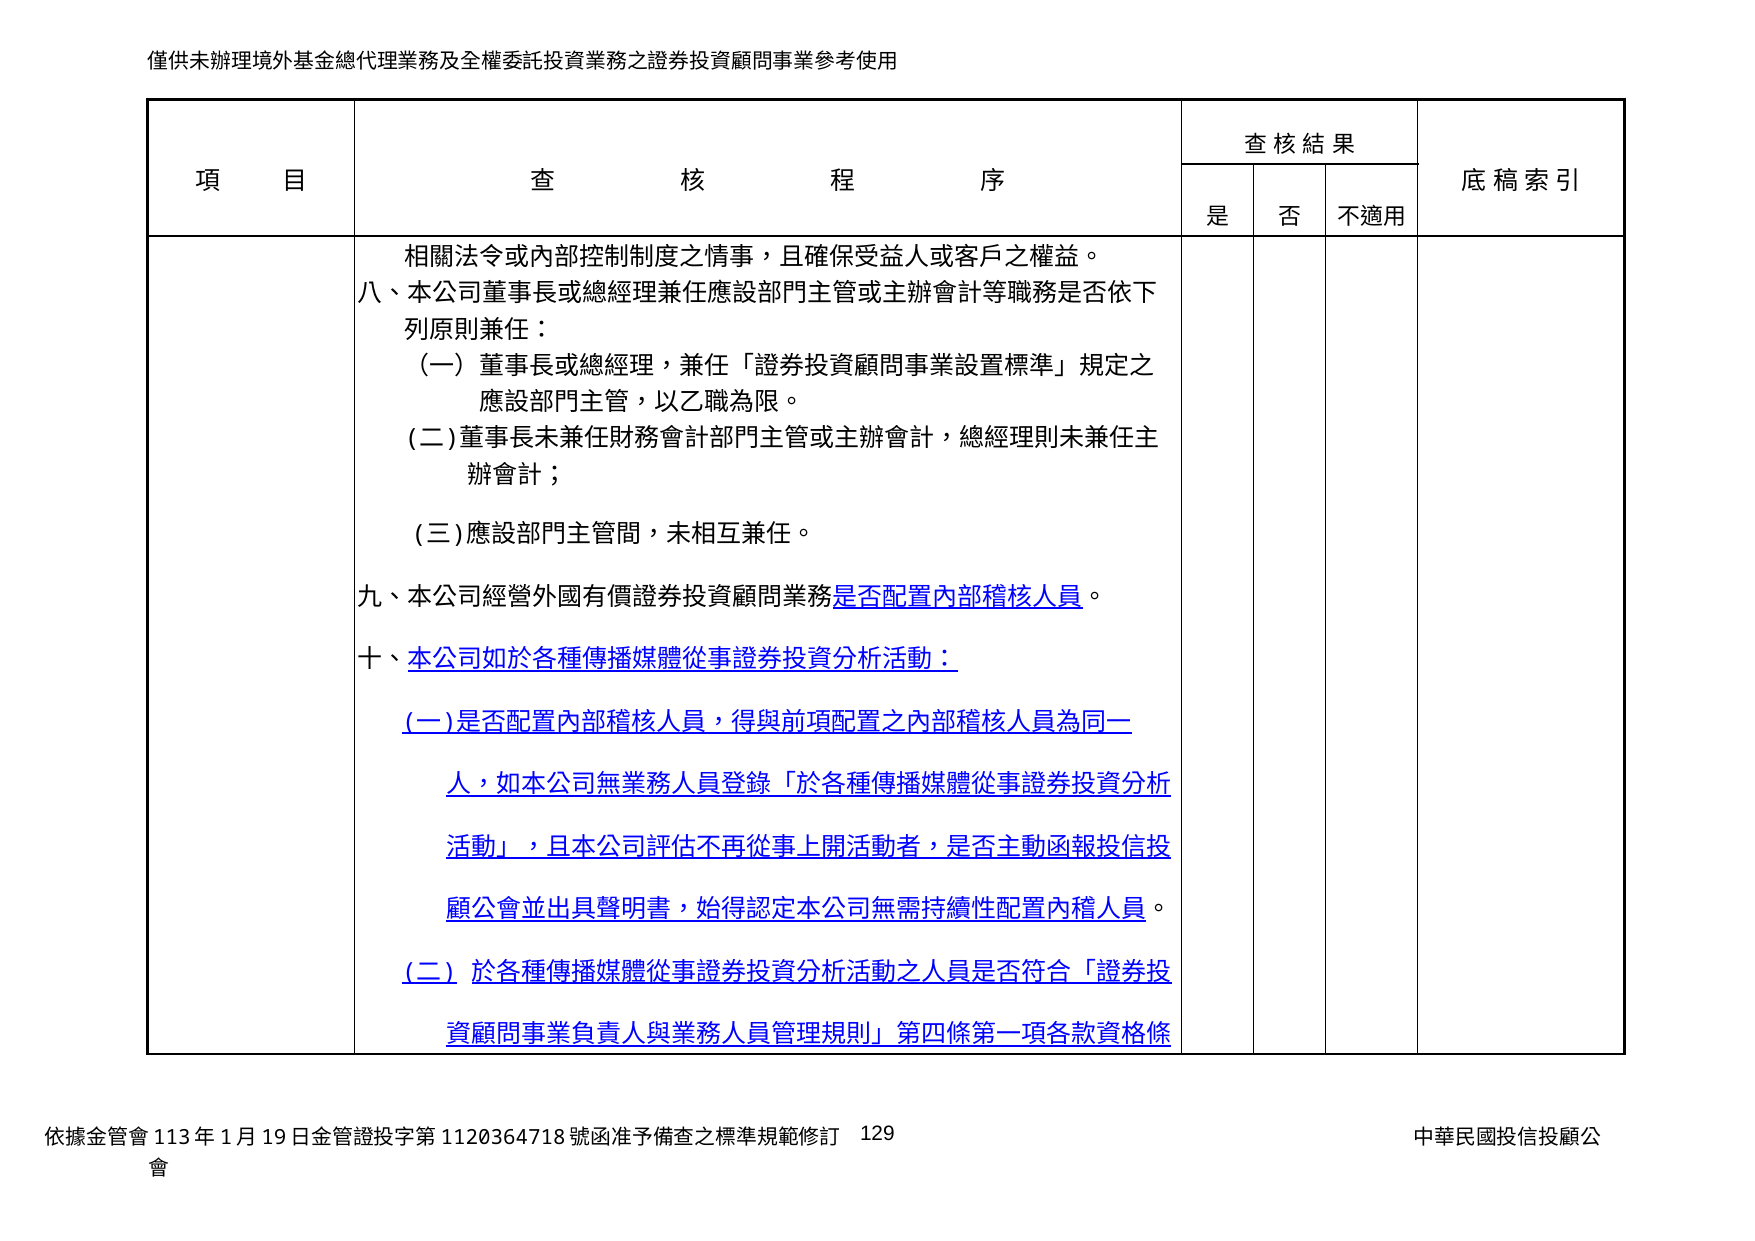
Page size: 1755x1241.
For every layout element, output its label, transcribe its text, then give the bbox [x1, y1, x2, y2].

table_header 底稿索引 [1418, 101, 1623, 235]
table_cell [1326, 237, 1417, 1053]
table_header 查核結果 [1182, 101, 1417, 163]
table_cell 相關法令或內部控制制度之情事，且確保受益人或客戶之權益。 八、本公司董事長或總經理兼任應設部門主管或主辦會計等職務是否依下列原則兼任： （一）董事長或總經理，兼任「證券投資顧問事業設置標準」規定之應設部門主管，以乙職為限。 (二)董事長未兼任財務會計部門主管或主辦會計，總經理則未兼任主辦會計； (三)應設部門主管間，未相互兼任。 九、本公司經營外國有價證券投資顧問業務是否配置內部稽核人員。 十、本公司如於各種傳播媒體從事證券投資分析活動： (一)是否配置內部稽核人員，得與前項配置之內部稽核人員為同一人，如本公司無業務人員登錄「於各種傳播媒體從事證券投資分析活動」，且本公司評估不再從事上開活動者，是否主動函報投信投顧公會並出具聲明書，始得認定本公司無需持續性配置內稽人員。 (二) 於各種傳播媒體從事證券投資分析活動之人員是否符合「證券投資顧問事業負責人與業務人員管理規則」第四條第一項各款資格條 [355, 237, 1181, 1053]
table_cell 不適用 [1326, 165, 1417, 235]
table_cell 否 [1254, 165, 1325, 235]
table_cell 是 [1182, 165, 1253, 235]
table_header 查 核 程 序 [355, 101, 1181, 235]
table_cell [149, 237, 354, 1053]
table_cell [1182, 237, 1253, 1053]
table_header 項 目 [149, 101, 354, 235]
table_cell [1254, 237, 1325, 1053]
table_cell [1418, 237, 1623, 1053]
